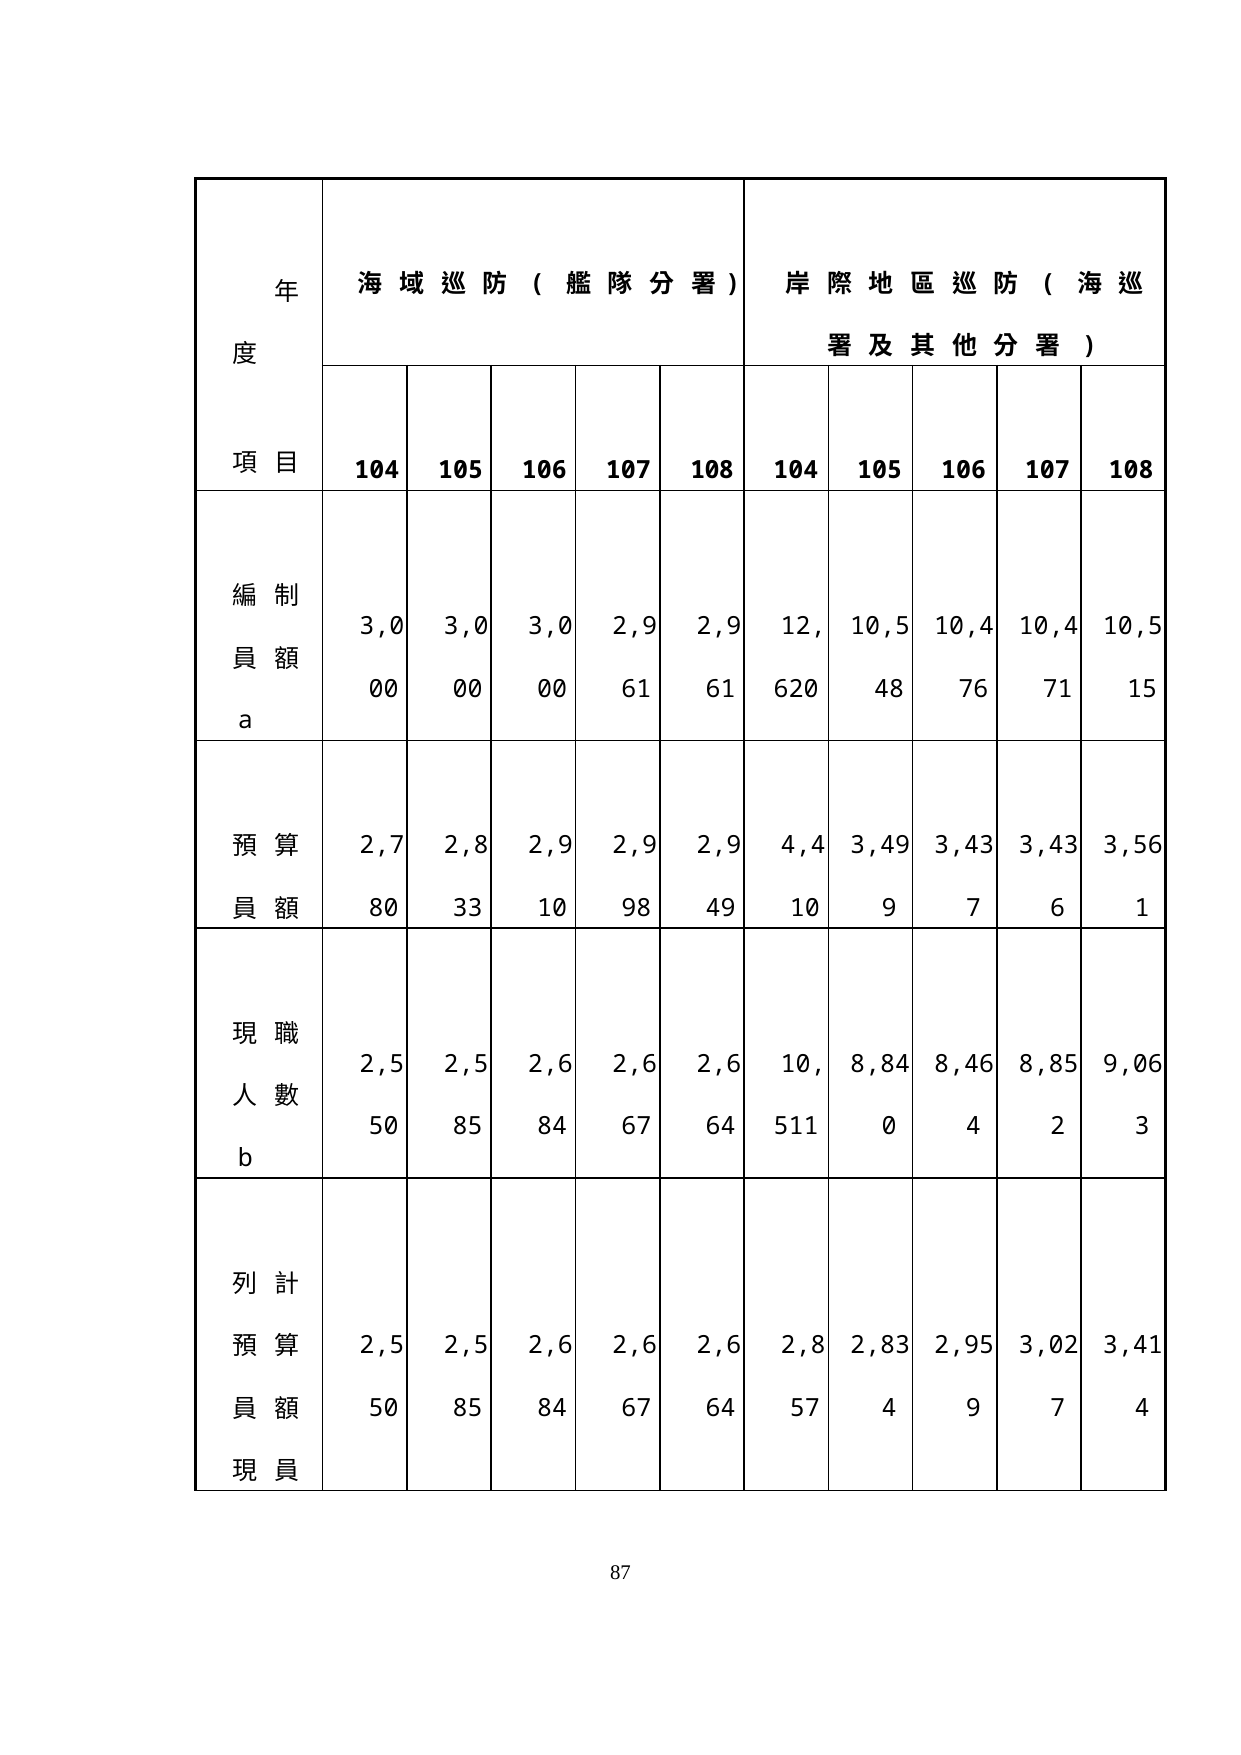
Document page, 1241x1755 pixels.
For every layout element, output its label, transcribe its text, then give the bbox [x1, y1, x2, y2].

table_cell 2,667 [576, 929, 659, 1177]
table_cell 3,414 [1082, 1179, 1164, 1490]
table_cell 106 [913, 366, 996, 490]
table_cell 3,000 [323, 491, 406, 740]
table_cell 4,410 [745, 741, 828, 927]
table_cell 104 [323, 366, 406, 490]
table_cell 8,464 [913, 929, 996, 1177]
table_cell 107 [576, 366, 659, 490]
table_cell 2,833 [408, 741, 490, 927]
table_cell 預算員額 [197, 741, 322, 927]
table_cell 3,000 [492, 491, 575, 740]
table_cell 2,961 [576, 491, 659, 740]
table_cell 3,561 [1082, 741, 1164, 927]
table_cell 10,548 [829, 491, 912, 740]
table_cell 2,780 [323, 741, 406, 927]
table_cell 2,585 [408, 1179, 490, 1490]
table_cell 2,585 [408, 929, 490, 1177]
table_cell 10,476 [913, 491, 996, 740]
table_cell 106 [492, 366, 575, 490]
table_cell 10,511 [745, 929, 828, 1177]
table_cell 現職人數b [197, 929, 322, 1177]
table_cell 2,857 [745, 1179, 828, 1490]
table_cell 8,852 [998, 929, 1080, 1177]
table_cell 3,437 [913, 741, 996, 927]
table_cell 2,667 [576, 1179, 659, 1490]
table_cell 2,684 [492, 929, 575, 1177]
table_cell 12,620 [745, 491, 828, 740]
table_cell 2,550 [323, 929, 406, 1177]
table_cell 2,910 [492, 741, 575, 927]
table_cell 2,684 [492, 1179, 575, 1490]
table_cell 104 [745, 366, 828, 490]
table_cell 10,515 [1082, 491, 1164, 740]
table_header 岸際地區巡防(海巡署及其他分署) [745, 180, 1164, 365]
table_cell 107 [998, 366, 1080, 490]
table_cell 108 [1082, 366, 1164, 490]
table_cell 2,998 [576, 741, 659, 927]
table_cell 3,000 [408, 491, 490, 740]
table_cell 2,961 [661, 491, 743, 740]
table_cell 3,027 [998, 1179, 1080, 1490]
table_cell 3,499 [829, 741, 912, 927]
table_cell 2,550 [323, 1179, 406, 1490]
table_cell 105 [408, 366, 490, 490]
table_cell 8,840 [829, 929, 912, 1177]
table_cell 10,471 [998, 491, 1080, 740]
table_cell 3,436 [998, 741, 1080, 927]
table_cell 列計預算員額現員 [197, 1179, 322, 1490]
table_cell 2,664 [661, 1179, 743, 1490]
table_cell 9,063 [1082, 929, 1164, 1177]
table_cell 2,959 [913, 1179, 996, 1490]
table_cell 2,949 [661, 741, 743, 927]
table_header 年度 項目 [197, 180, 322, 490]
table_cell 編制員額a [197, 491, 322, 740]
table_cell 2,664 [661, 929, 743, 1177]
table_cell 105 [829, 366, 912, 490]
table_cell 2,834 [829, 1179, 912, 1490]
table_header 海域巡防(艦隊分署) [323, 180, 743, 365]
table_cell 108 [661, 366, 743, 490]
